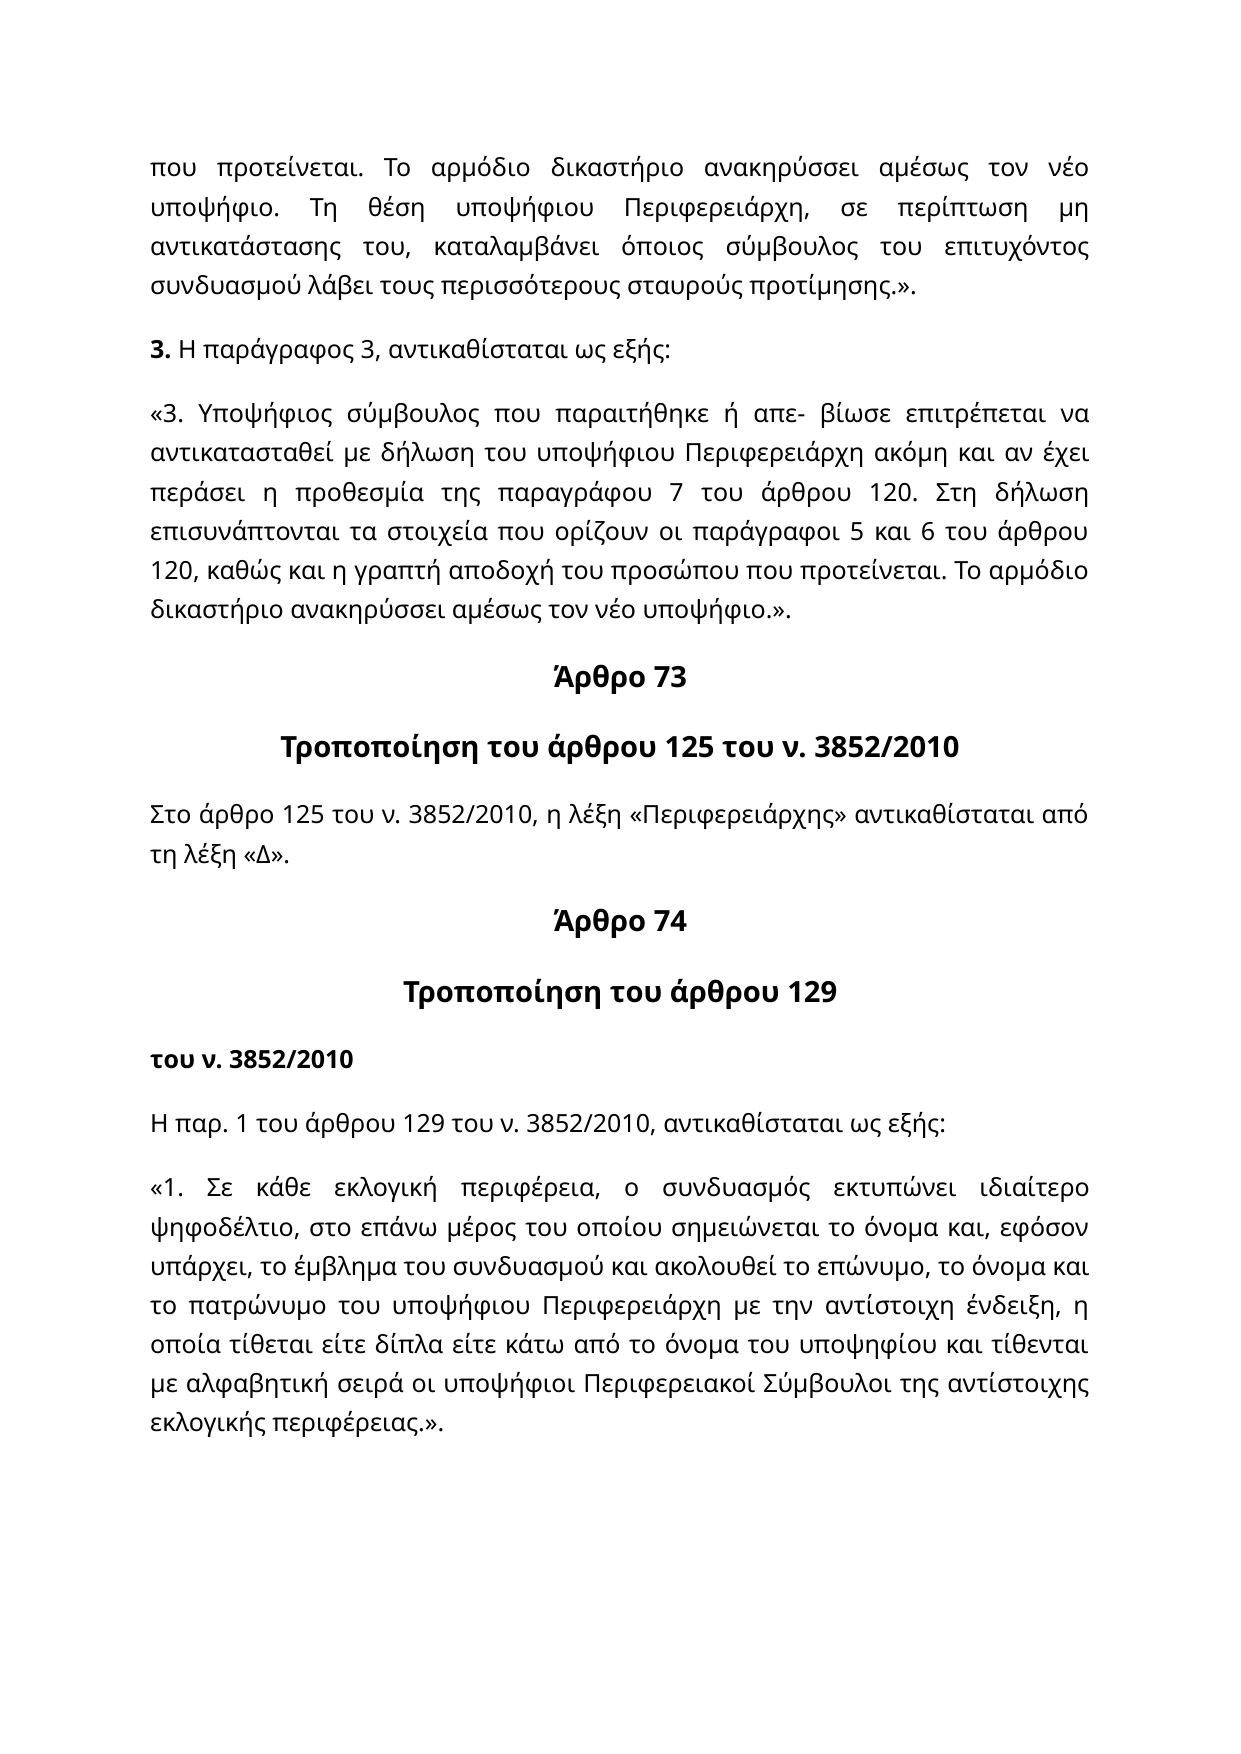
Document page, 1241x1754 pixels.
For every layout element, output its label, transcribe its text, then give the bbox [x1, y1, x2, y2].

text «1. Σε κάθε εκλογική περιφέρεια, ο συνδυασμός εκτυπώνει ιδιαίτερο ψηφοδέλτιο, στο επάνω μέρος του οποίου σημειώνεται το όνομα και, εφόσον υπάρχει, το έμβλημα του συνδυασμού και ακολουθεί το επώνυμο, το όνομα και το πατρώνυμο του υποψήφιου Περιφερειάρχη με την αντίστοιχη ένδειξη, η οποία τίθεται είτε δίπλα είτε κάτω από το όνομα του υποψηφίου και τίθενται με αλφαβητική σειρά οι υποψήφιοι Περιφερειακοί Σύμβουλοι της αντίστοιχης εκλογικής περιφέρειας.». [150, 1170, 1090, 1439]
text 3. Η παράγραφος 3, αντικαθίσταται ως εξής: [150, 332, 1090, 366]
subtitle Άρθρο 74 [150, 900, 1090, 940]
text Στο άρθρο 125 του ν. 3852/2010, η λέξη «Περιφερειάρχης» αντικαθίσταται από τη λέξη «Δ». [150, 797, 1090, 870]
text που προτείνεται. Το αρμόδιο δικαστήριο ανακηρύσσει αμέσως τον νέο υποψήφιο. Τη θέση υποψήφιου Περιφερειάρχη, σε περίπτωση μη αντικατάστασης του, καταλαμβάνει όποιος σύμβουλος του επιτυχόντος συνδυασμού λάβει τους περισσότερους σταυρούς προτίμησης.». [150, 150, 1090, 302]
subtitle Άρθρο 73 [150, 656, 1090, 696]
subtitle Τροποποίηση του άρθρου 129 [150, 971, 1090, 1011]
text «3. Υποψήφιος σύμβουλος που παραιτήθηκε ή απε- βίωσε επιτρέπεται να αντικατασταθεί με δήλωση του υποψήφιου Περιφερειάρχη ακόμη και αν έχει περάσει η προθεσμία της παραγράφου 7 του άρθρου 120. Στη δήλωση επισυνάπτονται τα στοιχεία που ορίζουν οι παράγραφοι 5 και 6 του άρθρου 120, καθώς και η γραπτή αποδοχή του προσώπου που προτείνεται. Το αρμόδιο δικαστήριο ανακηρύσσει αμέσως τον νέο υποψήφιο.». [150, 396, 1090, 626]
text του ν. 3852/2010 [150, 1042, 1090, 1076]
text Η παρ. 1 του άρθρου 129 του ν. 3852/2010, αντικαθίσταται ως εξής: [150, 1106, 1090, 1140]
subtitle Τροποποίηση του άρθρου 125 του ν. 3852/2010 [150, 726, 1090, 766]
